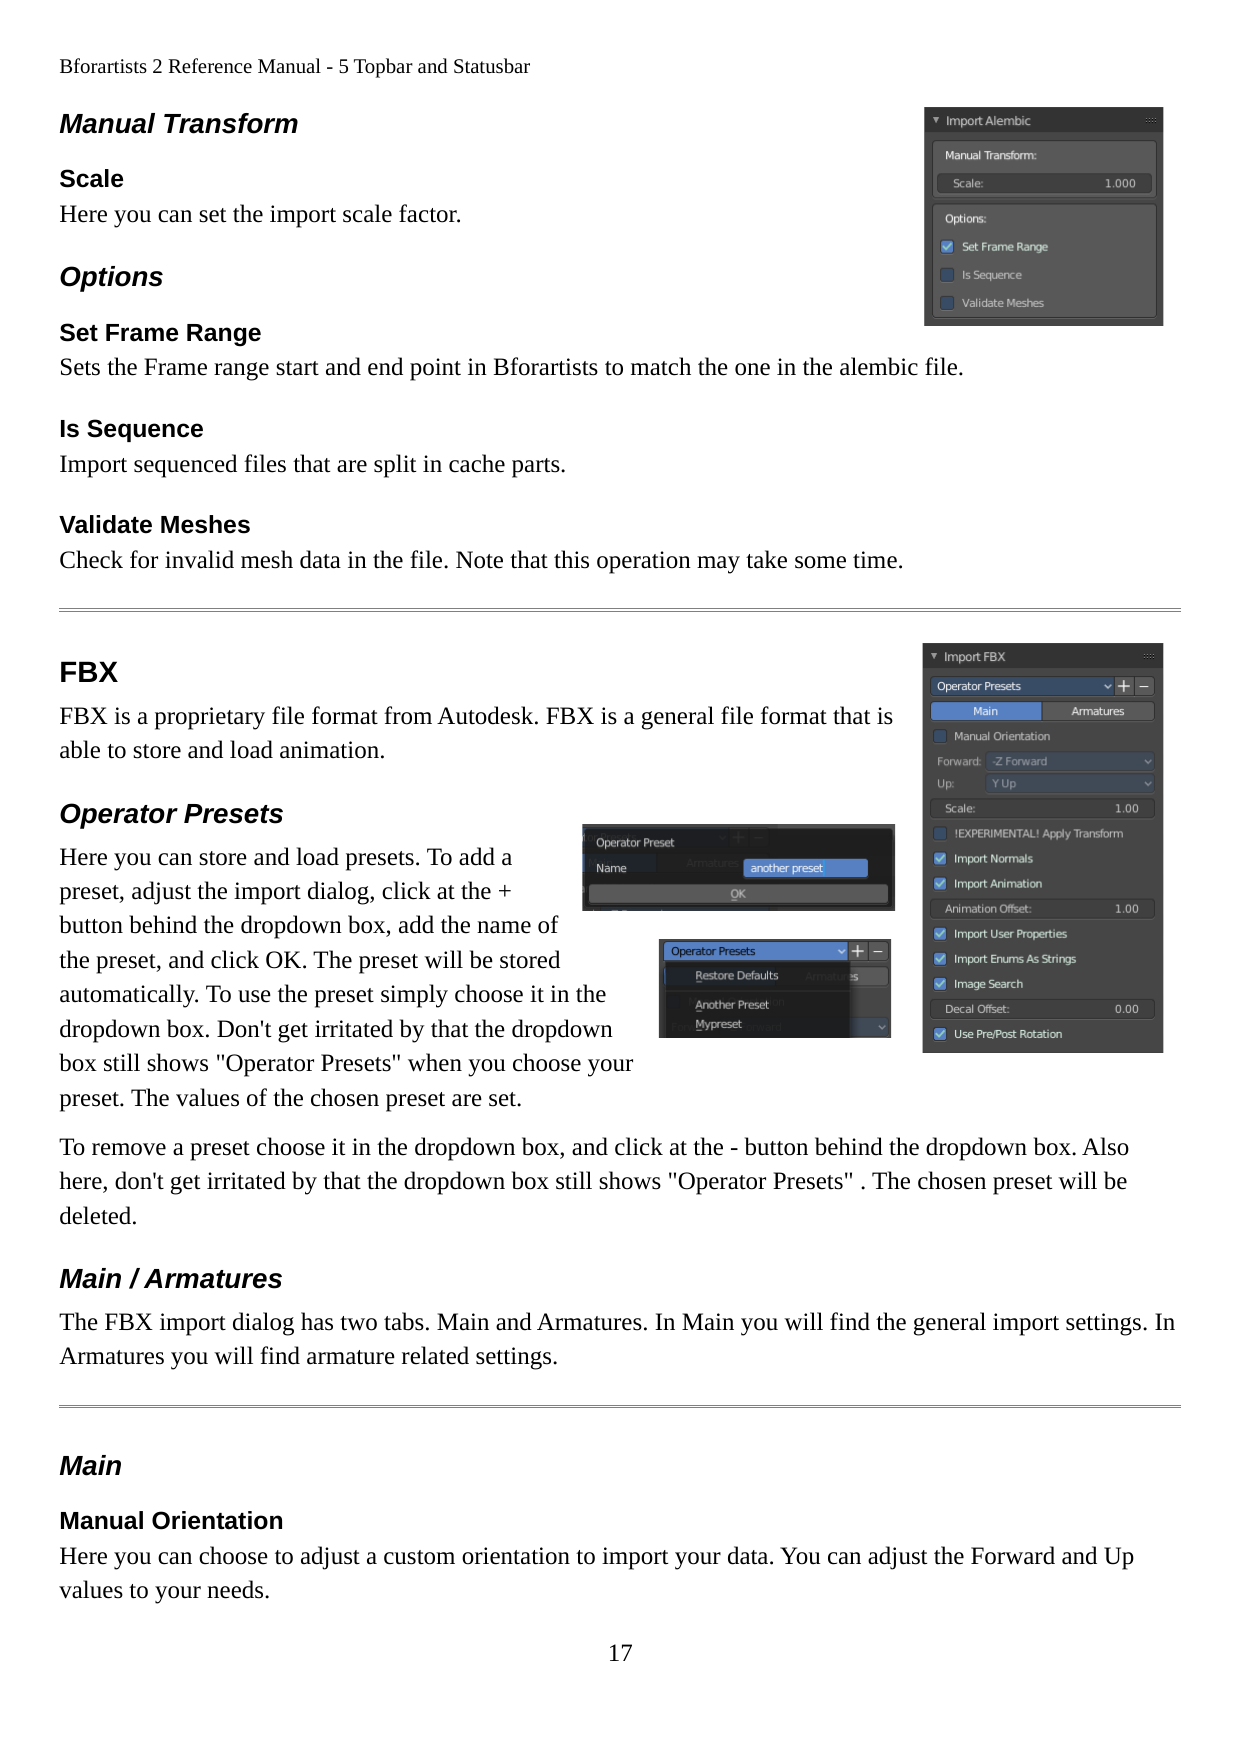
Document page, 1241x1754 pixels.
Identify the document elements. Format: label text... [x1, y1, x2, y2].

subtitle [1164, 797, 1181, 829]
subtitle FBX [59, 655, 922, 689]
text Here you can store and load presets. To add a preset, adjust the import dialog, click at the + button behind the dropdown box, add the name of the preset, and click OK. The preset will be stored automatically. To use the preset simply choose it in the dropdown box. Don't get irritated by that the dropdown box still shows "Operator Presets" when you choose your preset. The values of the chosen preset are set. [59, 842, 1181, 1112]
picture [658, 939, 892, 1038]
picture [924, 107, 1164, 326]
text Here you can choose to adjust a custom orientation to import your data. You can adjust the Forward and Up values to your needs. [59, 1541, 1181, 1604]
subtitle [1164, 261, 1181, 293]
subtitle Main [59, 1449, 1181, 1481]
subtitle Manual Transform [59, 107, 924, 139]
subtitle Manual Orientation [59, 1506, 1181, 1534]
text Import sequenced files that are split in cache parts. [59, 449, 1181, 477]
subtitle [1164, 655, 1181, 689]
subtitle Set Frame Range [59, 318, 1181, 346]
subtitle Main / Armatures [59, 1262, 1181, 1294]
text Sets the Frame range start and end point in Bforartists to match the one in the alembic file. [59, 352, 1181, 381]
text To remove a preset choose it in the dropdown box, and click at the - button behind the dropdown box. Also here, don't get irritated by that the dropdown box still shows "Operator Presets" . The chosen preset will be deleted. [59, 1132, 1181, 1230]
picture [922, 643, 1164, 1053]
text The FBX import dialog has two tabs. Main and Armatures. In Main you will find the general import settings. In Armatures you will find armature related settings. [59, 1307, 1181, 1370]
subtitle Operator Presets [59, 797, 922, 829]
subtitle Validate Meshes [59, 510, 1181, 539]
subtitle Is Sequence [59, 414, 1181, 442]
text Check for invalid mesh data in the file. Note that this operation may take some time. [59, 545, 1181, 574]
subtitle Scale [59, 164, 924, 193]
picture [582, 824, 896, 911]
subtitle [1164, 164, 1181, 193]
subtitle Options [59, 261, 924, 293]
text FBX is a proprietary file format from Autodesk. FBX is a general file format that is able to store and load animation. [59, 701, 922, 764]
subtitle [1164, 107, 1181, 139]
text Here you can set the import scale factor. [59, 199, 924, 228]
